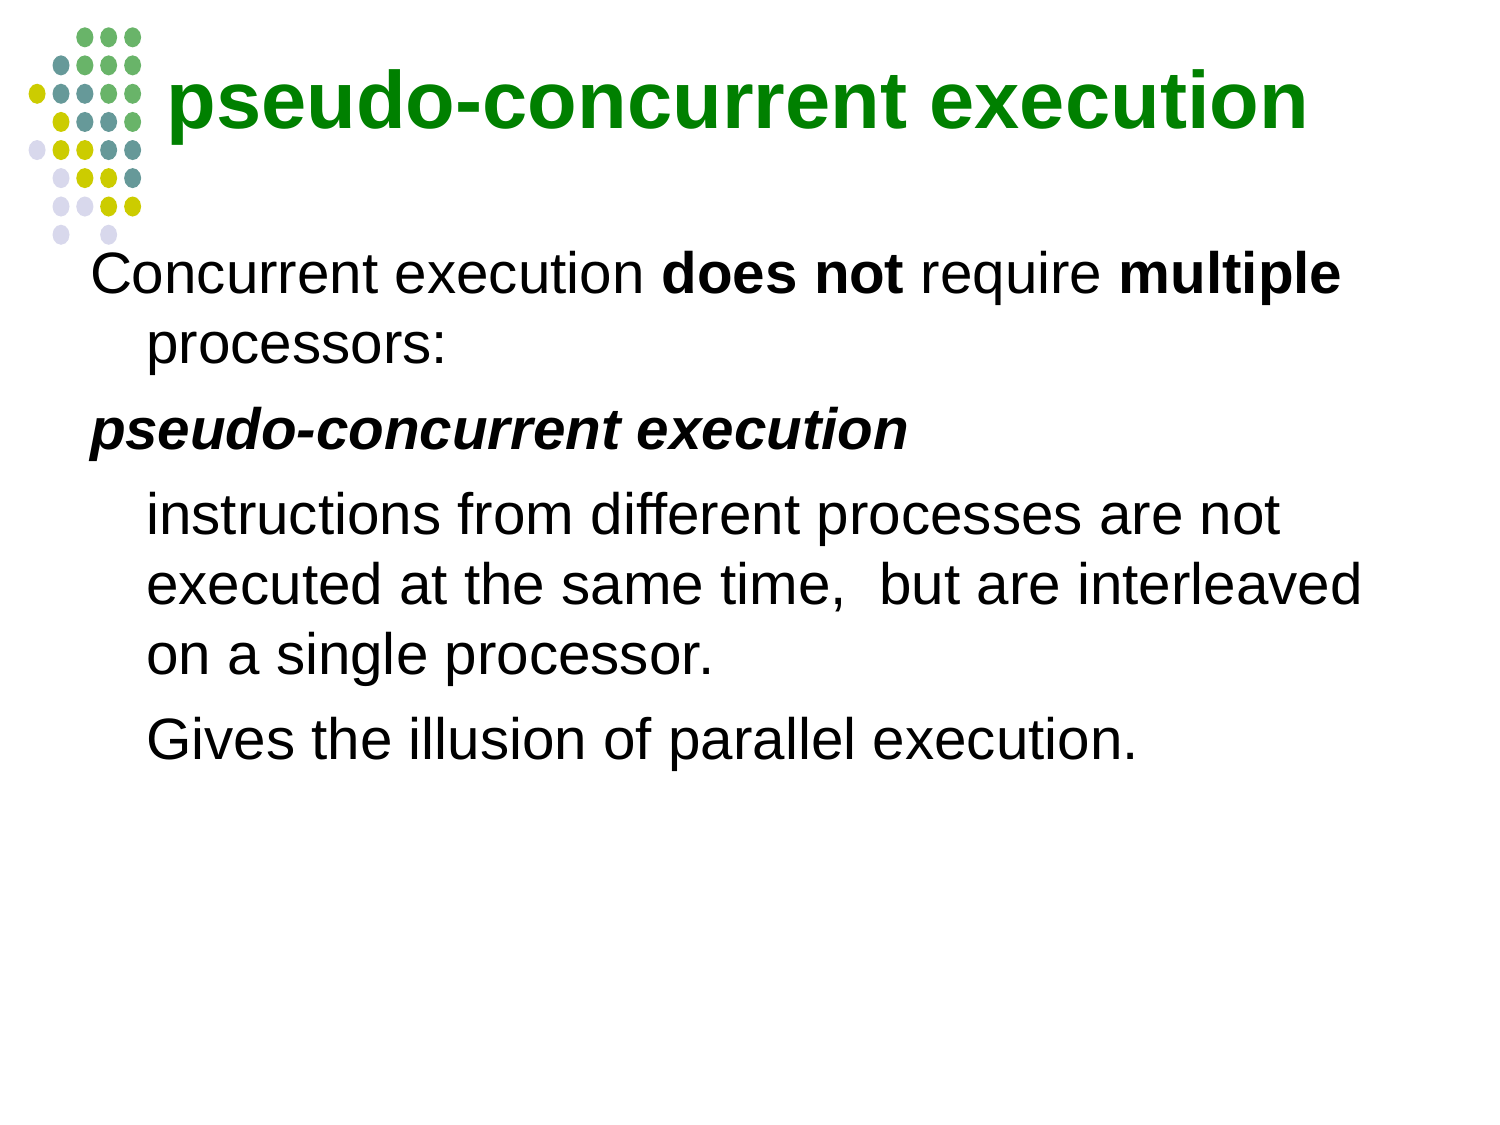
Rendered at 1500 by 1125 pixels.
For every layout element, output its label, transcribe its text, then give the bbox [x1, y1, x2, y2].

list Concurrent execution does not require multiple processors: pseudo-concurrent execution instructions from different processes are not executed at the same time, but are interleaved on a single processor. Gives the illusion of parallel execution. [75, 228, 1426, 1006]
title pseudo-concurrent execution [151, 40, 1390, 176]
